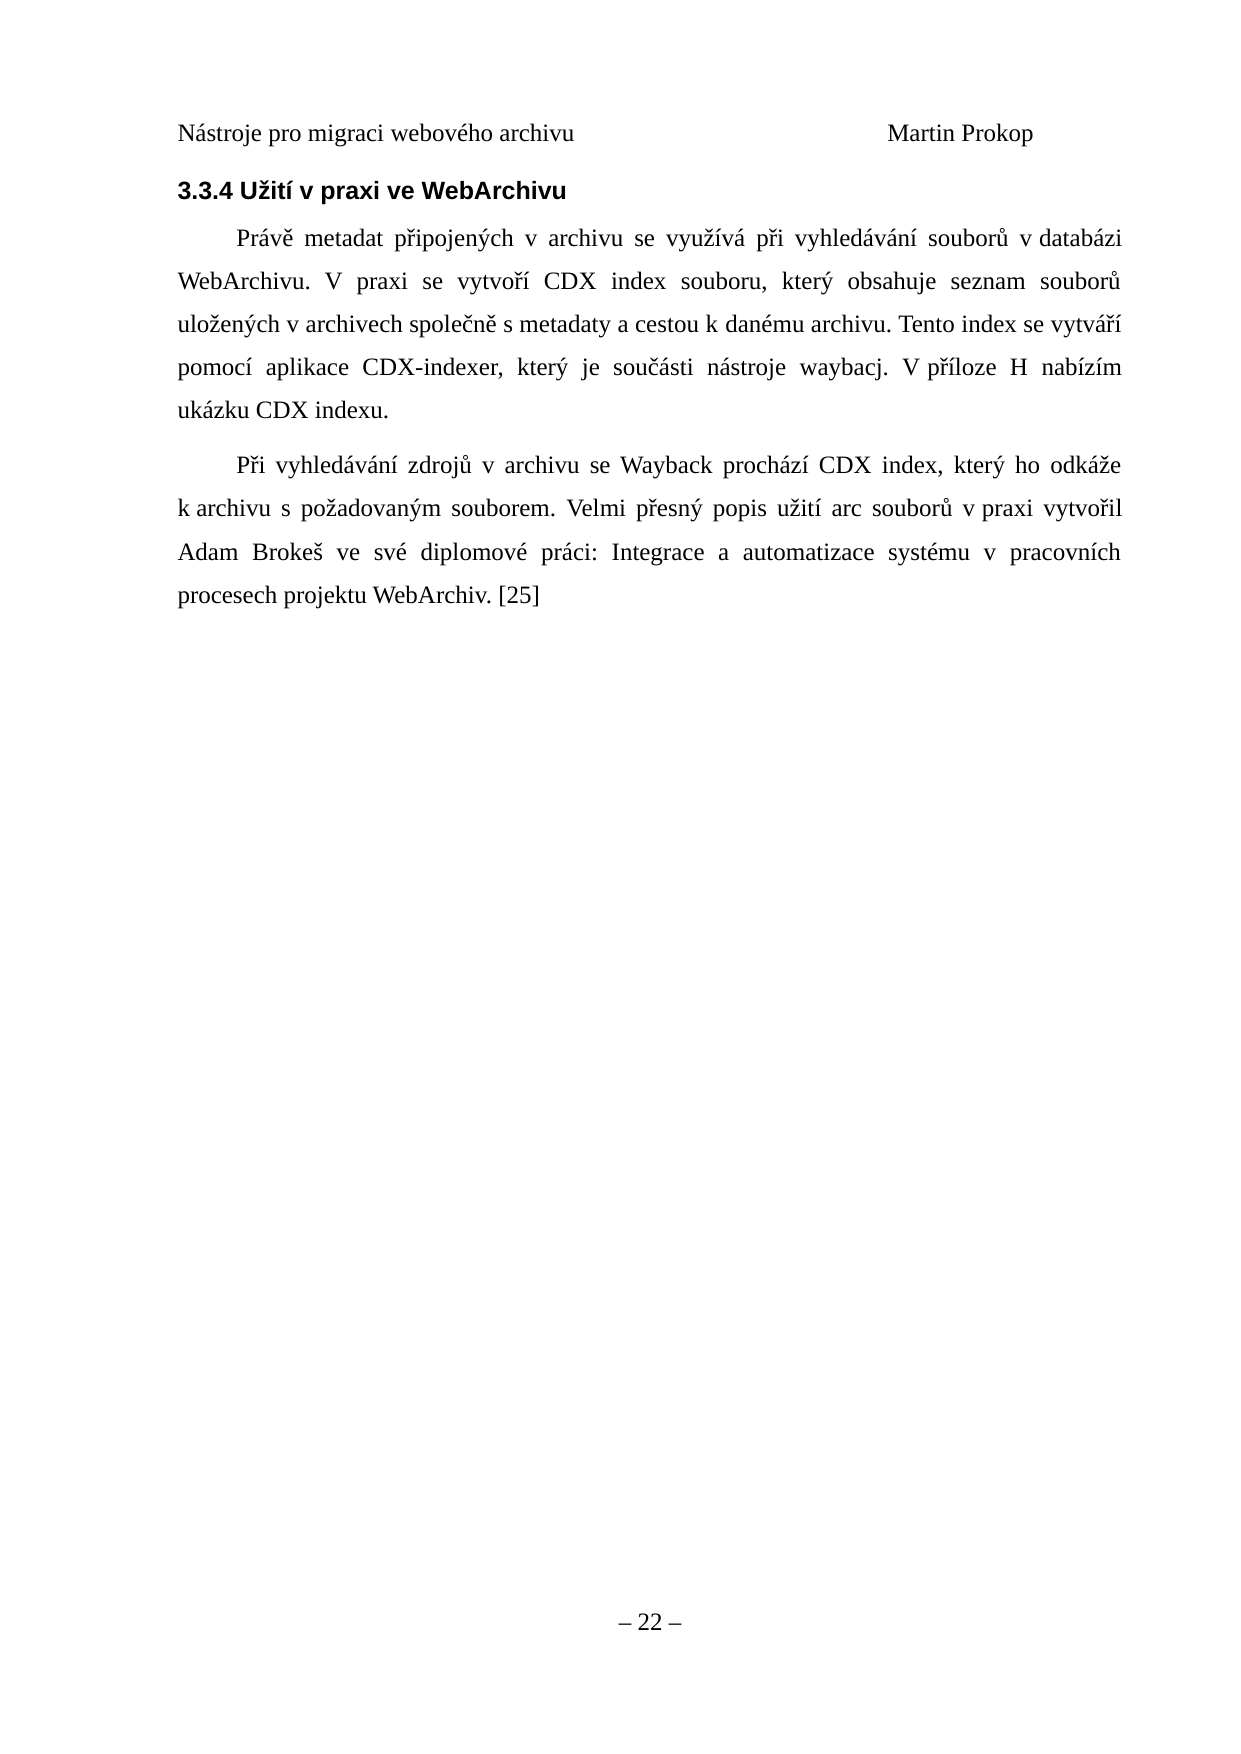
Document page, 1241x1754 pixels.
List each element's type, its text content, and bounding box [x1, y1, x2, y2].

text Právě metadat připojených v archivu se využívá při vyhledávání souborů v databázi WebArchivu. V praxi se vytvoří CDX index souboru, který obsahuje seznam souborů uložených v archivech společně s metadaty a cestou k danému archivu. Tento index se vytváří pomocí aplikace CDX-indexer, který je součásti nástroje waybacj. V příloze H nabízím ukázku CDX indexu. [177, 223, 1122, 424]
subtitle 3.3.4 Užití v praxi ve WebArchivu [177, 176, 1122, 205]
text Při vyhledávání zdrojů v archivu se Wayback prochází CDX index, který ho odkáže k archivu s požadovaným souborem. Velmi přesný popis užití arc souborů v praxi vytvořil Adam Brokeš ve své diplomové práci: Integrace a automatizace systému v pracovních procesech projektu WebArchiv. [25] [177, 450, 1122, 608]
